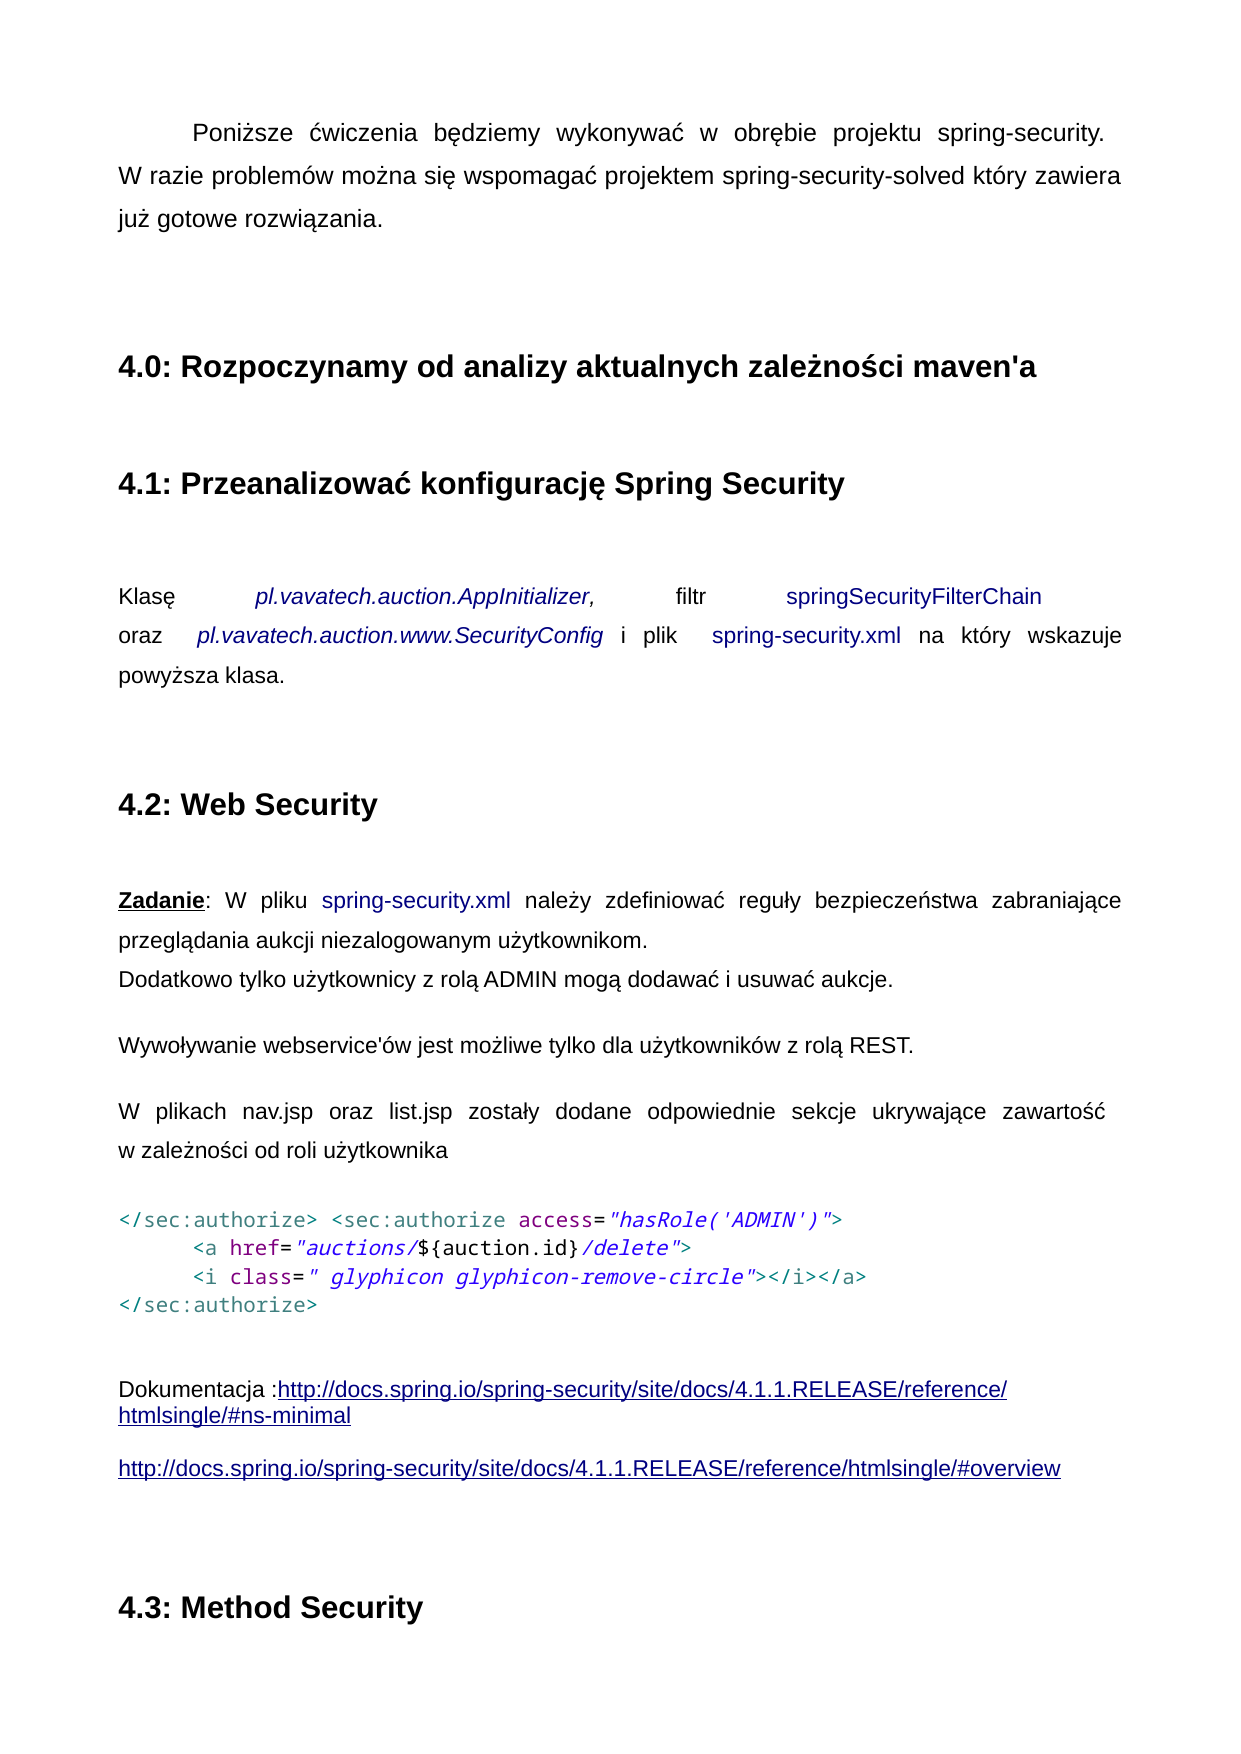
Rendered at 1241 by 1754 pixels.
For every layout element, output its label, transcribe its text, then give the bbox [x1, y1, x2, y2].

text <i class=" glyphicon glyphicon-remove-circle"></i></a> [118, 1262, 1122, 1290]
text 4.0: Rozpoczynamy od analizy aktualnych zależności maven'a [118, 348, 1122, 384]
text Wywoływanie webservice'ów jest możliwe tylko dla użytkowników z rolą REST. [118, 1032, 1122, 1058]
text </sec:authorize> <sec:authorize access="hasRole('ADMIN')"> [118, 1205, 1122, 1233]
text Zadanie: W pliku spring-security.xml należy zdefiniować reguły bezpieczeństwa zabraniające przeglądania aukcji niezalogowanym użytkownikom. [118, 887, 1122, 953]
text <a href="auctions/${auction.id}/delete"> [118, 1233, 1122, 1262]
text Dokumentacja :http://docs.spring.io/spring-security/site/docs/4.1.1.RELEASE/reference/htmlsingle/#ns-minimal [118, 1376, 1122, 1428]
text Klasę pl.vavatech.auction.AppInitializer, filtr springSecurityFilterChain oraz pl.vavatech.auction.www.SecurityConfig i plik spring-security.xml na który wskazuje powyższa klasa. [118, 583, 1122, 688]
text Dodatkowo tylko użytkownicy z rolą ADMIN mogą dodawać i usuwać aukcje. [118, 966, 1122, 992]
text W plikach nav.jsp oraz list.jsp zostały dodane odpowiednie sekcje ukrywające zawartość w zależności od roli użytkownika [118, 1098, 1122, 1163]
text 4.3: Method Security [118, 1589, 1122, 1624]
text 4.1: Przeanalizować konfigurację Spring Security [118, 465, 1122, 501]
text http://docs.spring.io/spring-security/site/docs/4.1.1.RELEASE/reference/htmlsingle/#overview [118, 1455, 1122, 1481]
text </sec:authorize> [118, 1290, 1122, 1319]
text 4.2: Web Security [118, 786, 1122, 822]
text Poniższe ćwiczenia będziemy wykonywać w obrębie projektu spring-security. W razie problemów można się wspomagać projektem spring-security-solved który zawiera już gotowe rozwiązania. [118, 118, 1122, 233]
